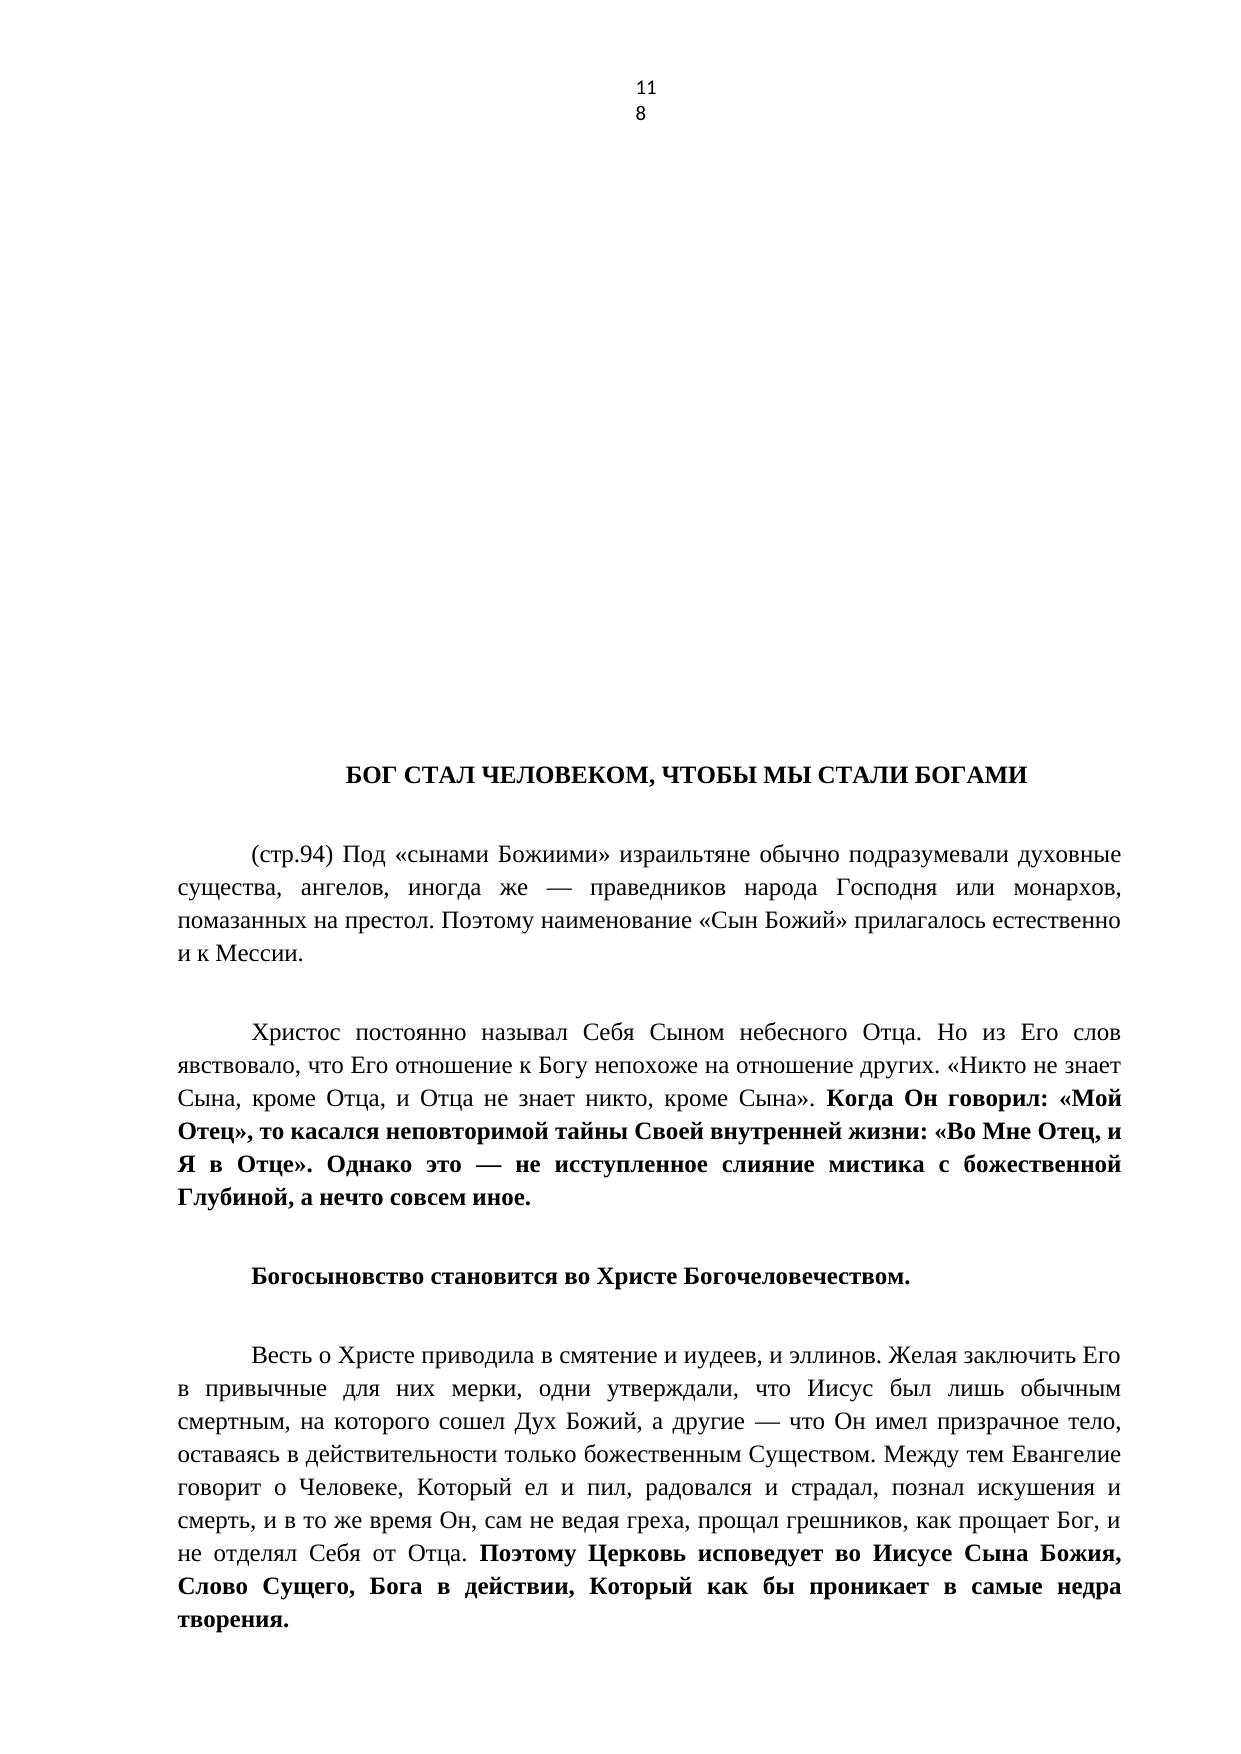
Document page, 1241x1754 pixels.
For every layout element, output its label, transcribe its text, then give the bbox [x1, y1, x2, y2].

text (стр.94) Под «сынами Божиими» израильтяне обычно подразумевали духовные существа, ангелов, иногда же — праведников народа Господня или монархов, помазанных на престол. Поэтому наименование «Сын Божий» прилагалось естественно и к Мессии. [177, 839, 1122, 967]
text Христос постоянно называл Себя Сыном небесного Отца. Но из Его слов явствовало, что Его отношение к Богу непохоже на отношение других. «Никто не знает Сына, кроме Отца, и Отца не знает никто, кроме Сына». Когда Он говорил: «Мой Отец», то касался неповторимой тайны Своей внутренней жизни: «Во Мне Отец, и Я в Отце». Однако это — не исступленное слияние мистика с божественной Глубиной, а нечто совсем иное. [177, 1017, 1122, 1211]
text Богосыновство становится во Христе Богочеловечеством. [177, 1261, 1122, 1290]
text Весть о Христе приводила в смятение и иудеев, и эллинов. Желая заключить Его в привычные для них мерки, одни утверждали, что Иисус был лишь обычным смертным, на которого сошел Дух Божий, а другие — что Он имел призрачное тело, оставаясь в действительности только божественным Существом. Между тем Евангелие говорит о Человеке, Который ел и пил, радовался и страдал, познал искушения и смерть, и в то же время Он, сам не ведая греха, прощал грешников, как прощает Бог, и не отделял Себя от Отца. Поэтому Церковь исповедует во Иисусе Сына Божия, Слово Сущего, Бога в действии, Который как бы проникает в самые недра творения. [177, 1340, 1122, 1633]
text БОГ СТАЛ ЧЕЛОВЕКОМ, ЧТОБЫ МЫ СТАЛИ БОГАМИ [177, 760, 1122, 789]
